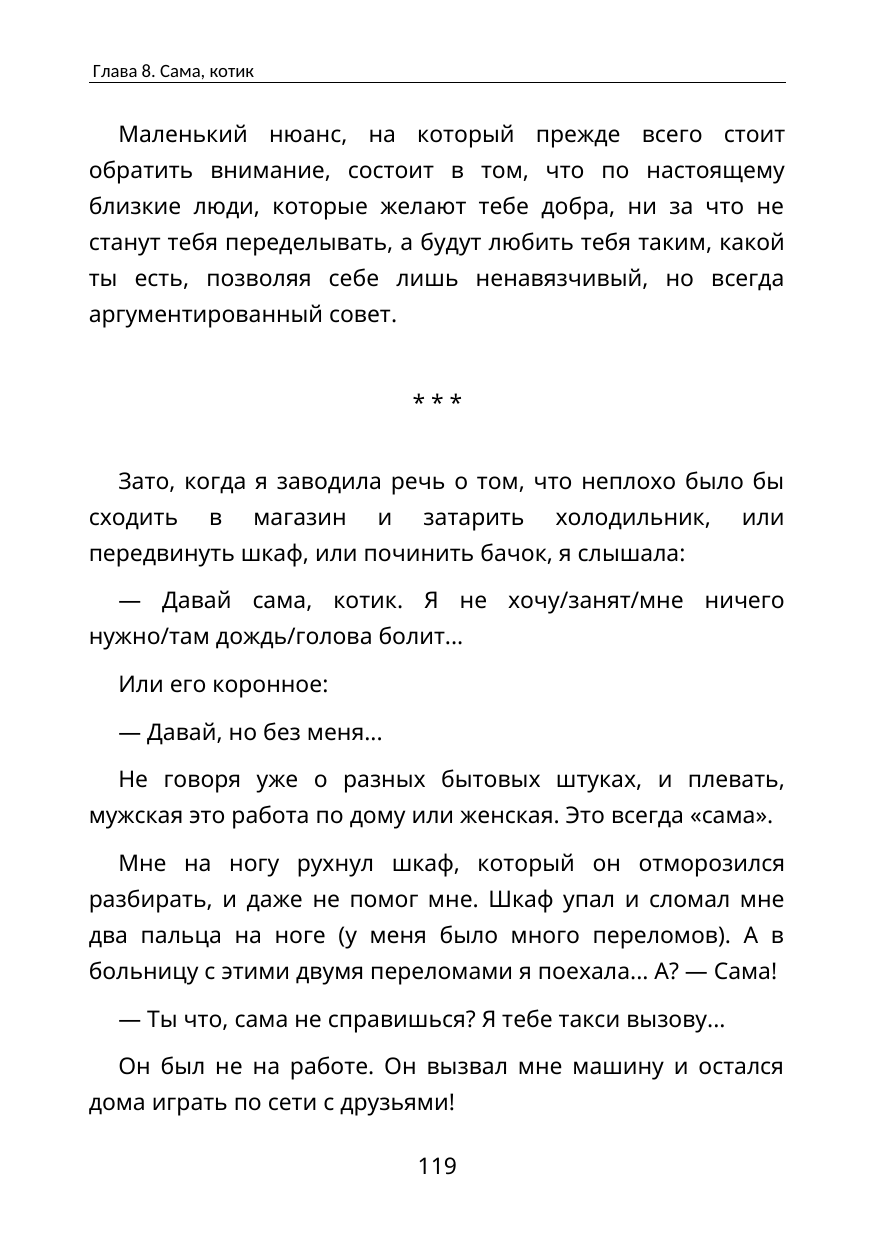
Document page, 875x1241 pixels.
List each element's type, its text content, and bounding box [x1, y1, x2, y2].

text Не говоря уже о разных бытовых штуках, и плевать, мужская это работа по дому или женская. Это всегда «сама». [88, 763, 786, 831]
text Мне на ногу рухнул шкаф, который он отморозился разбирать, и даже не помог мне. Шкаф упал и сломал мне два пальца на ноге (у меня было много переломов). А в больницу с этими двумя переломами я поехала... А? — Сама! [88, 847, 786, 986]
text Он был не на работе. Он вызвал мне машину и остался дома играть по сети с друзьями! [88, 1050, 786, 1117]
subtitle * * * [88, 387, 786, 418]
text — Давай, но без меня... [88, 716, 786, 747]
text Маленький нюанс, на который прежде всего стоит обратить внимание, состоит в том, что по настоящему близкие люди, которые желают тебе добра, ни за что не станут тебя переделывать, а будут любить тебя таким, какой ты есть, позволяя себе лишь ненавязчивый, но всегда аргументированный совет. [88, 118, 786, 329]
text Или его коронное: [88, 668, 786, 699]
text — Давай сама, котик. Я не хочу/занят/мне ничего нужно/там дождь/голова болит... [88, 584, 786, 651]
text — Ты что, сама не справишься? Я тебе такси вызову... [88, 1002, 786, 1034]
text Зато, когда я заводила речь о том, что неплохо было бы сходить в магазин и затарить холодильник, или передвинуть шкаф, или починить бачок, я слышала: [88, 465, 786, 568]
